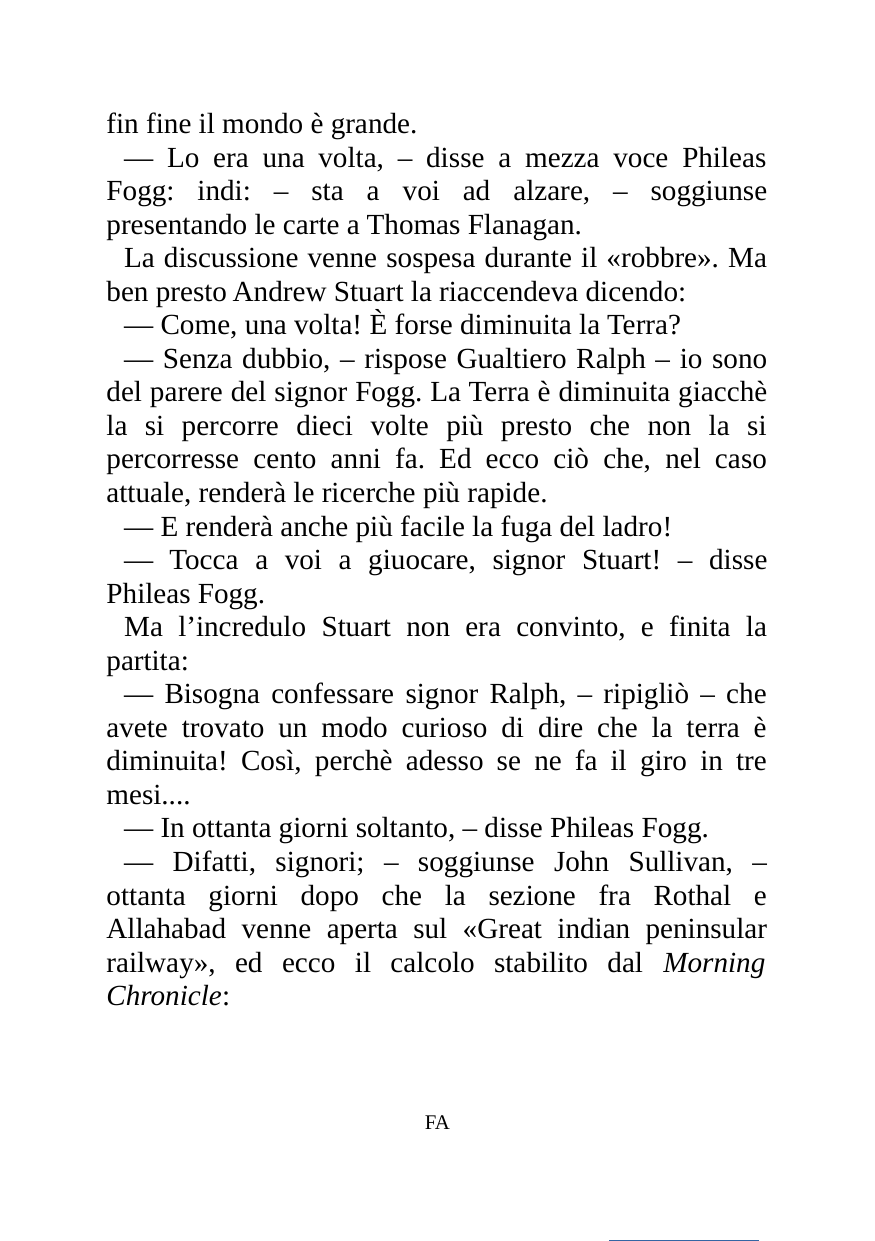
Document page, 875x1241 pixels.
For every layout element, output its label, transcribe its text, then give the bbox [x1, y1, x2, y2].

text — E renderà anche più facile la fuga del ladro! [106, 509, 768, 542]
text La discussione venne sospesa durante il «robbre». Ma ben presto Andrew Stuart la riaccendeva dicendo: [106, 240, 768, 307]
text — Come, una volta! È forse diminuita la Terra? [106, 307, 768, 341]
text — Bisogna confessare signor Ralph, – ripigliò – che avete trovato un modo curioso di dire che la terra è diminuita! Così, perchè adesso se ne fa il giro in tre mesi.... [106, 676, 768, 811]
text fin fine il mondo è grande. [106, 106, 768, 140]
text — Difatti, signori; – soggiunse John Sullivan, – ottanta giorni dopo che la sezione fra Rothal e Allahabad venne aperta sul «Great indian peninsular railway», ed ecco il calcolo stabilito dal Morning Chronicle: [106, 844, 768, 1012]
text — In ottanta giorni soltanto, – disse Phileas Fogg. [106, 811, 768, 844]
text — Senza dubbio, – rispose Gualtiero Ralph – io sono del parere del signor Fogg. La Terra è diminuita giacchè la si percorre dieci volte più presto che non la si percorresse cento anni fa. Ed ecco ciò che, nel caso attuale, renderà le ricerche più rapide. [106, 341, 768, 509]
text — Tocca a voi a giuocare, signor Stuart! – disse Phileas Fogg. [106, 542, 768, 609]
text Ma l’incredulo Stuart non era convinto, e finita la partita: [106, 609, 768, 676]
text — Lo era una volta, – disse a mezza voce Phileas Fogg: indi: – sta a voi ad alzare, – soggiunse presentando le carte a Thomas Flanagan. [106, 140, 768, 240]
